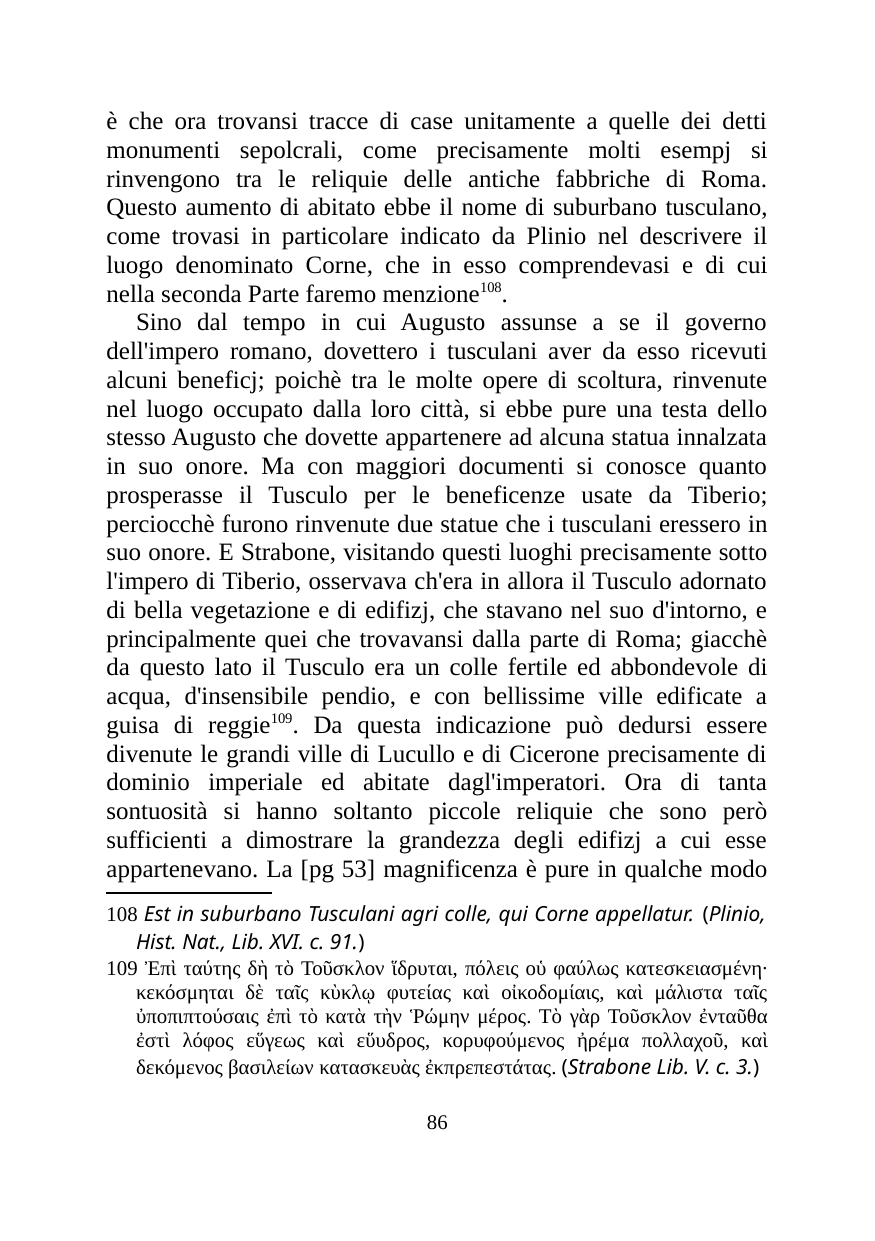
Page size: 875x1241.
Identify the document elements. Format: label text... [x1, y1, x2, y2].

text Est in suburbano Tusculani agri colle, qui Corne appellatur. (Plinio, Hist. Nat., Lib. XVI. c. 91.) [106, 899, 768, 956]
text Ἐπὶ ταύτης δὴ τὸ Τοῦσκλον ἵδρυται, πόλεις οὑ φαύλως κατεσκειασμένη· κεκόσμηται δὲ ταῖς κὺκλῳ φυτείας καὶ οἰκοδομίαις, καὶ μάλιστα ταῖς ὐποπιπτούσαις ἐπὶ τὸ κατὰ τὴν Ῥώμην μέρος. Τὸ γὰρ Τοῦσκλον ἐνταῦθα ἐστὶ λόφος εὕγεως καὶ εὕυδρος, κορυφούμενος ἠρέμα πολλαχοῦ, καὶ δεκόμενος βασιλείων κατασκευὰς ἐκπρεπεστάτας. (Strabone Lib. V. c. 3.) [106, 956, 768, 1080]
text è che ora trovansi tracce di case unitamente a quelle dei detti monumenti sepolcrali, come precisamente molti esempj si rinvengono tra le reliquie delle antiche fabbriche di Roma. Questo aumento di abitato ebbe il nome di suburbano tusculano, come trovasi in particolare indicato da Plinio nel descrivere il luogo denominato Corne, che in esso comprendevasi e di cui nella seconda Parte faremo menzione. [106, 106, 768, 307]
text Sino dal tempo in cui Augusto assunse a se il governo dell'impero romano, dovettero i tusculani aver da esso ricevuti alcuni beneficj; poichè tra le molte opere di scoltura, rinvenute nel luogo occupato dalla loro città, si ebbe pure una testa dello stesso Augusto che dovette appartenere ad alcuna statua innalzata in suo onore. Ma con maggiori documenti si conosce quanto prosperasse il Tusculo per le beneficenze usate da Tiberio; perciocchè furono rinvenute due statue che i tusculani eressero in suo onore. E Strabone, visitando questi luoghi precisamente sotto l'impero di Tiberio, osservava ch'era in allora il Tusculo adornato di bella vegetazione e di edifizj, che stavano nel suo d'intorno, e principalmente quei che trovavansi dalla parte di Roma; giacchè da questo lato il Tusculo era un colle fertile ed abbondevole di acqua, d'insensibile pendio, e con bellissime ville edificate a guisa di reggie. Da questa indicazione può dedursi essere divenute le grandi ville di Lucullo e di Cicerone precisamente di dominio imperiale ed abitate dagl'imperatori. Ora di tanta sontuosità si hanno soltanto piccole reliquie che sono però sufficienti a dimostrare la grandezza degli edifizj a cui esse appartenevano. La [pg 53] magnificenza è pure in qualche modo [106, 307, 768, 882]
